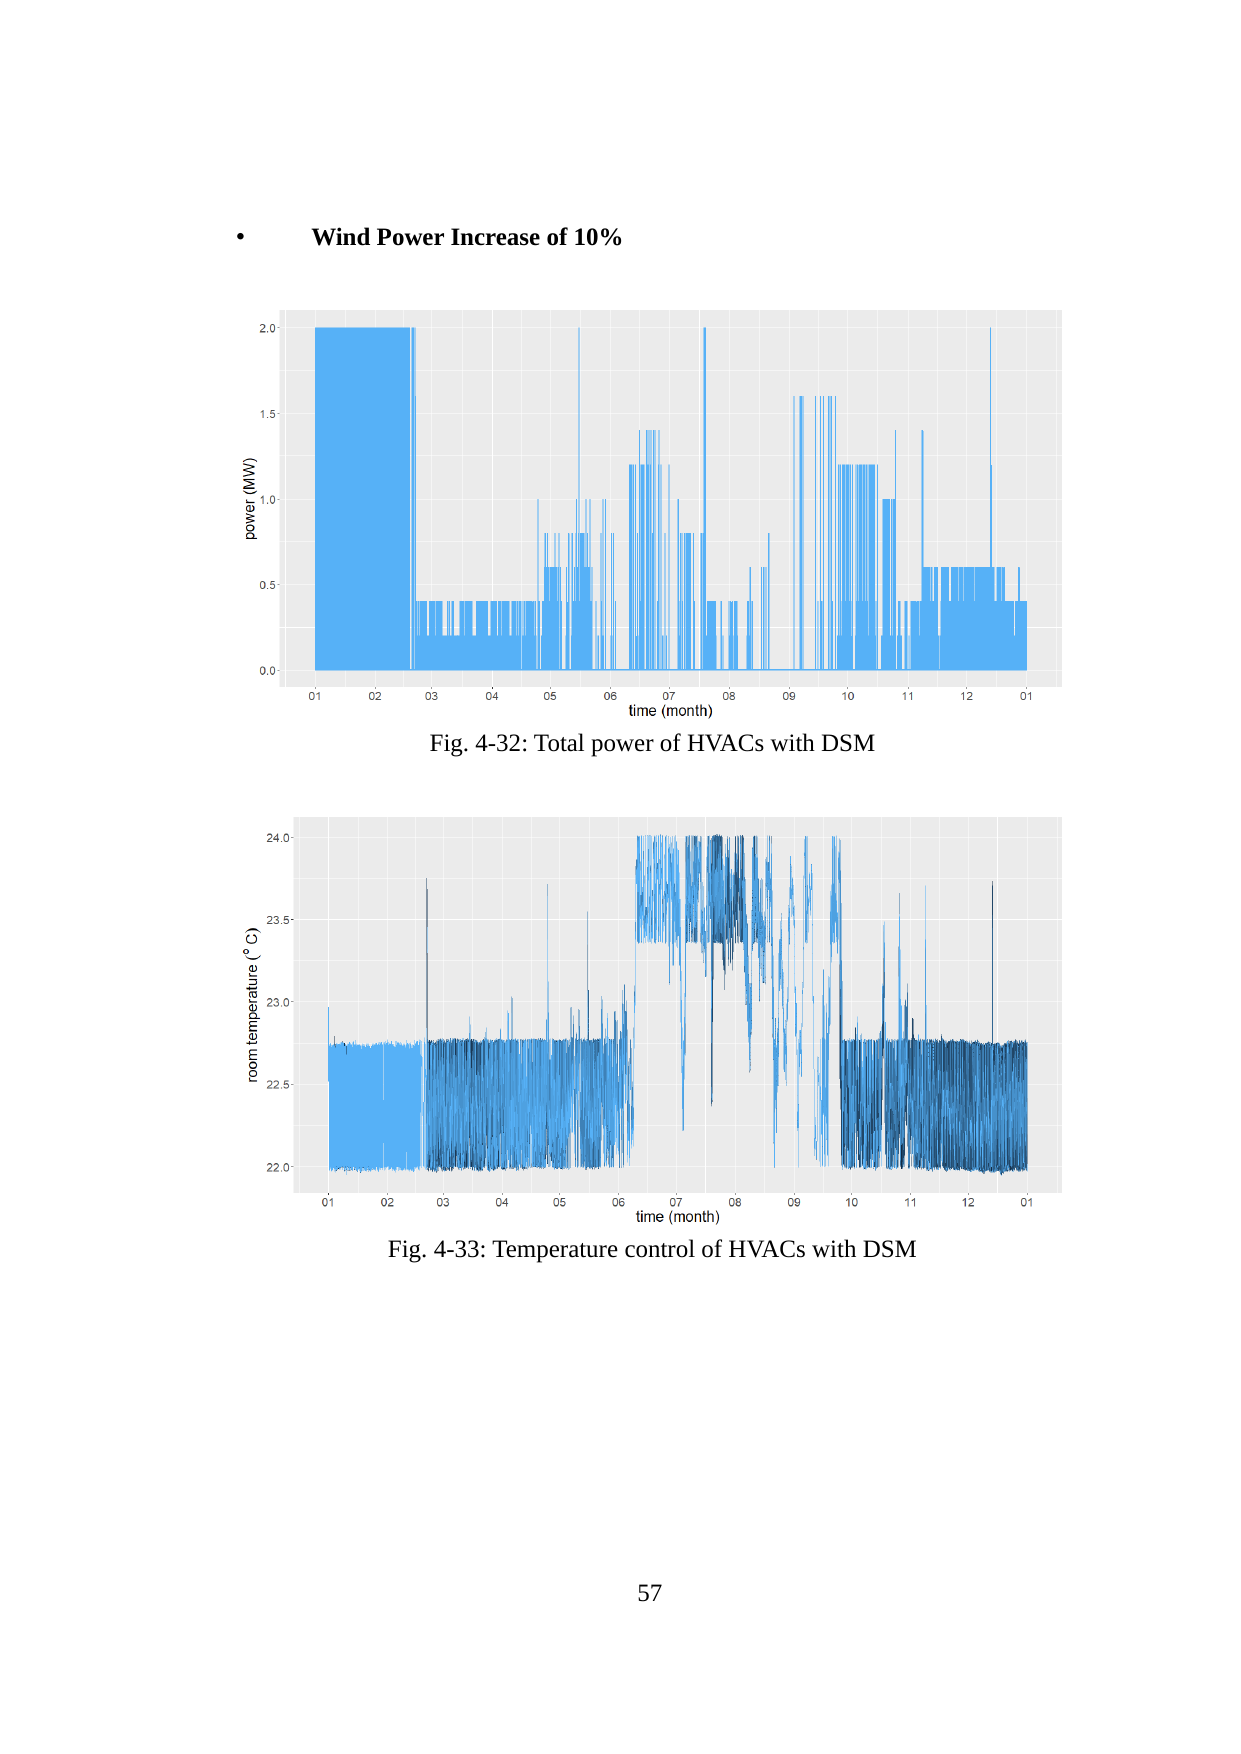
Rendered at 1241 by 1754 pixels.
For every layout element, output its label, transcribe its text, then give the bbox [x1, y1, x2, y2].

text Fig. 4-32: Total power of HVACs with DSM [236, 721, 1068, 757]
text Fig. 4-33: Temperature control of HVACs with DSM [236, 1227, 1068, 1263]
picture [238, 306, 1066, 721]
list Wind Power Increase of 10% [236, 222, 1063, 250]
picture [238, 813, 1066, 1227]
